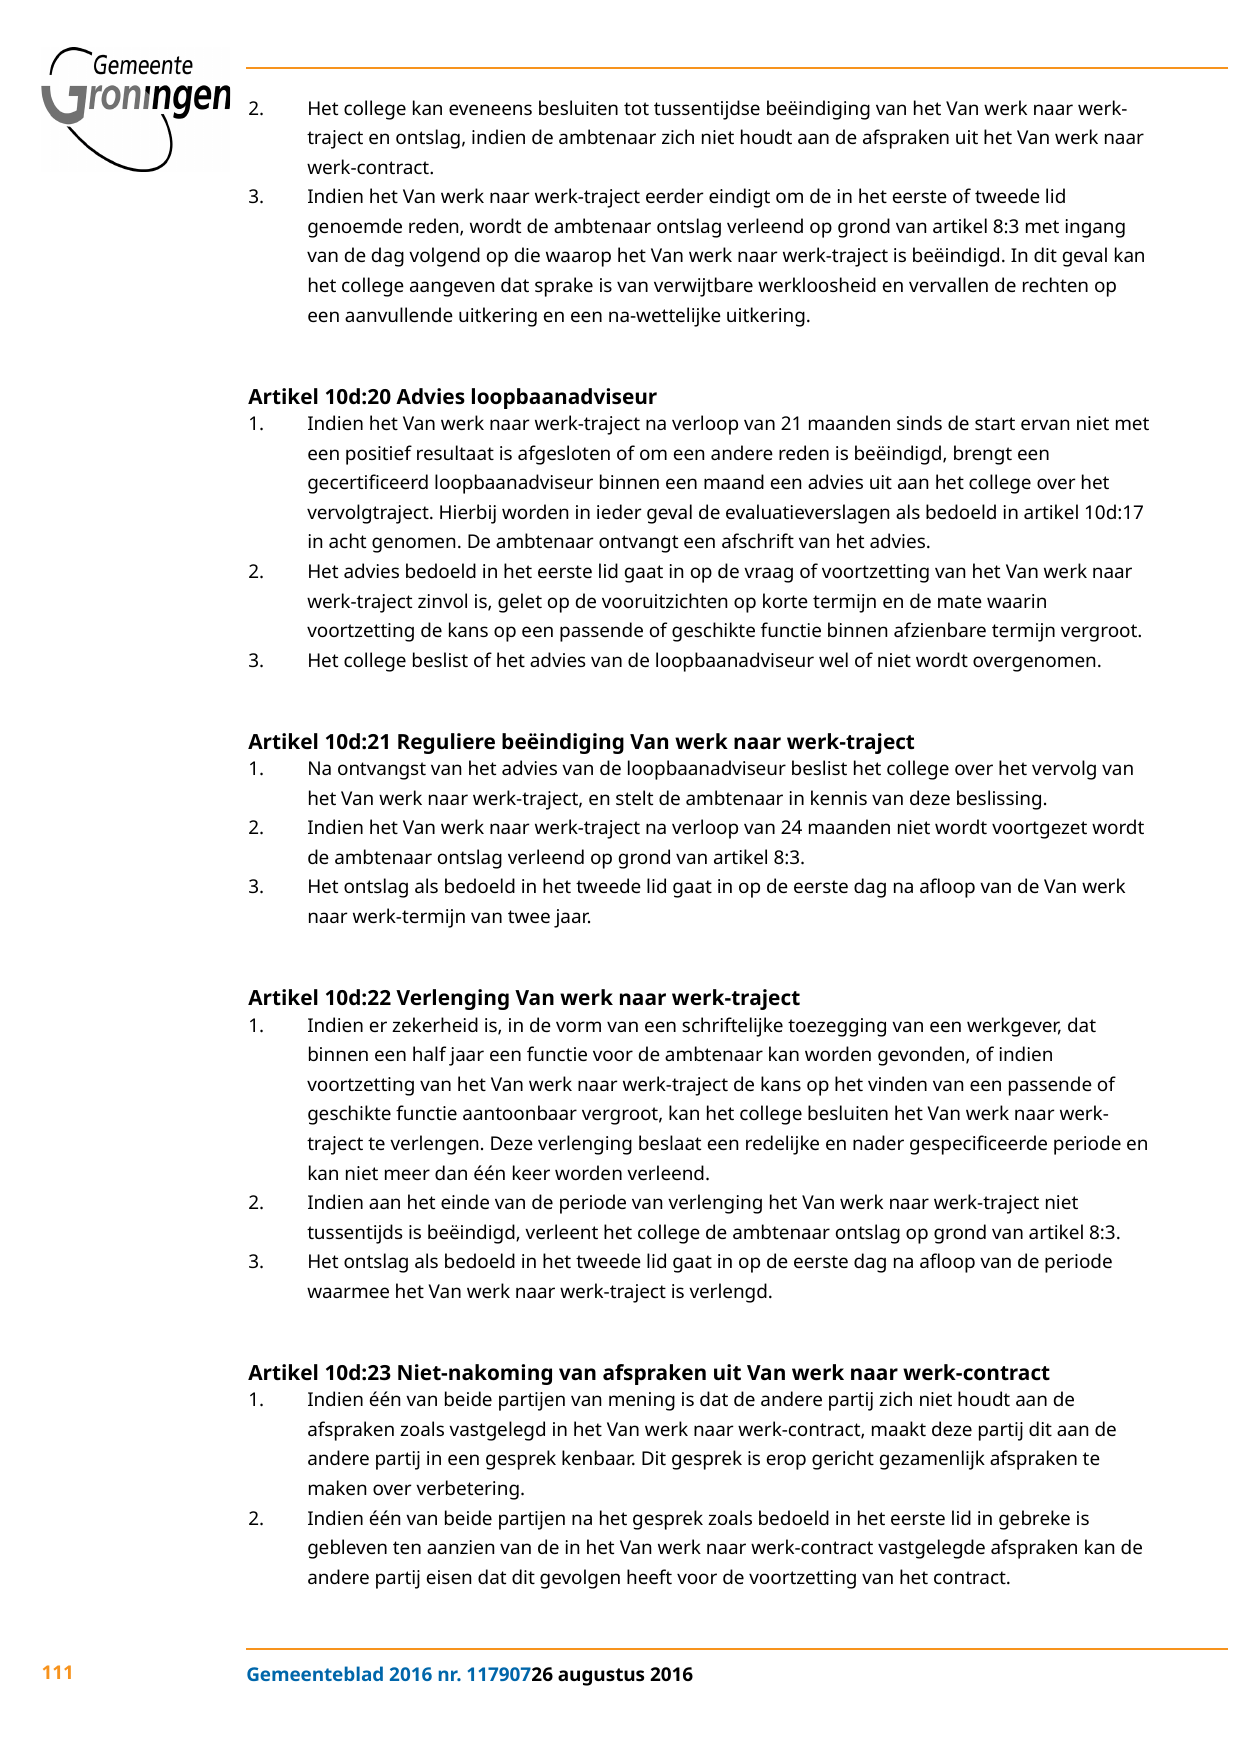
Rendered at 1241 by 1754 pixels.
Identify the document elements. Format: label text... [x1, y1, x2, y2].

list Het college beslist of het advies van de loopbaanadviseur wel of niet wordt overgenomen. [248, 647, 1152, 673]
list Indien het Van werk naar werk-traject na verloop van 21 maanden sinds de start ervan niet met een positief resultaat is afgesloten of om een andere reden is beëindigd, brengt een gecertificeerd loopbaanadviseur binnen een maand een advies uit aan het college over het vervolgtraject. Hierbij worden in ieder geval de evaluatieverslagen als bedoeld in artikel 10d:17 in acht genomen. De ambtenaar ontvangt een afschrift van het advies. [248, 410, 1152, 554]
picture [41, 47, 231, 172]
list Het advies bedoeld in het eerste lid gaat in op de vraag of voortzetting van het Van werk naar werk-traject zinvol is, gelet op de vooruitzichten op korte termijn en de mate waarin voortzetting de kans op een passende of geschikte functie binnen afzienbare termijn vergroot. [248, 558, 1152, 643]
text Artikel 10d:22 Verlenging Van werk naar werk-traject [248, 983, 1152, 1012]
list Na ontvangst van het advies van de loopbaanadviseur beslist het college over het vervolg van het Van werk naar werk-traject, en stelt de ambtenaar in kennis van deze beslissing. [248, 755, 1152, 811]
text Artikel 10d:21 Reguliere beëindiging Van werk naar werk-traject [248, 727, 1152, 755]
list Het ontslag als bedoeld in het tweede lid gaat in op de eerste dag na afloop van de periode waarmee het Van werk naar werk-traject is verlengd. [248, 1248, 1152, 1304]
list Indien één van beide partijen na het gesprek zoals bedoeld in het eerste lid in gebreke is gebleven ten aanzien van de in het Van werk naar werk-contract vastgelegde afspraken kan de andere partij eisen dat dit gevolgen heeft voor de voortzetting van het contract. [248, 1505, 1152, 1590]
text Artikel 10d:23 Niet-nakoming van afspraken uit Van werk naar werk-contract [248, 1358, 1152, 1386]
list Indien het Van werk naar werk-traject na verloop van 24 maanden niet wordt voortgezet wordt de ambtenaar ontslag verleend op grond van artikel 8:3. [248, 814, 1152, 870]
list Indien één van beide partijen van mening is dat de andere partij zich niet houdt aan de afspraken zoals vastgelegd in het Van werk naar werk-contract, maakt deze partij dit aan de andere partij in een gesprek kenbaar. Dit gesprek is erop gericht gezamenlijk afspraken te maken over verbetering. [248, 1386, 1152, 1501]
list Het ontslag als bedoeld in het tweede lid gaat in op de eerste dag na afloop van de Van werk naar werk-termijn van twee jaar. [248, 874, 1152, 929]
text Artikel 10d:20 Advies loopbaanadviseur [248, 382, 1152, 410]
list Het college kan eveneens besluiten tot tussentijdse beëindiging van het Van werk naar werk-traject en ontslag, indien de ambtenaar zich niet houdt aan de afspraken uit het Van werk naar werk-contract. [248, 95, 1152, 180]
list Indien er zekerheid is, in de vorm van een schriftelijke toezegging van een werkgever, dat binnen een half jaar een functie voor de ambtenaar kan worden gevonden, of indien voortzetting van het Van werk naar werk-traject de kans op het vinden van een passende of geschikte functie aantoonbaar vergroot, kan het college besluiten het Van werk naar werk-traject te verlengen. Deze verlenging beslaat een redelijke en nader gespecificeerde periode en kan niet meer dan één keer worden verleend. [248, 1012, 1152, 1185]
list Indien het Van werk naar werk-traject eerder eindigt om de in het eerste of tweede lid genoemde reden, wordt de ambtenaar ontslag verleend op grond van artikel 8:3 met ingang van de dag volgend op die waarop het Van werk naar werk-traject is beëindigd. In dit geval kan het college aangeven dat sprake is van verwijtbare werkloosheid en vervallen de rechten op een aanvullende uitkering en een na-wettelijke uitkering. [248, 183, 1152, 328]
list Indien aan het einde van de periode van verlenging het Van werk naar werk-traject niet tussentijds is beëindigd, verleent het college de ambtenaar ontslag op grond van artikel 8:3. [248, 1189, 1152, 1244]
